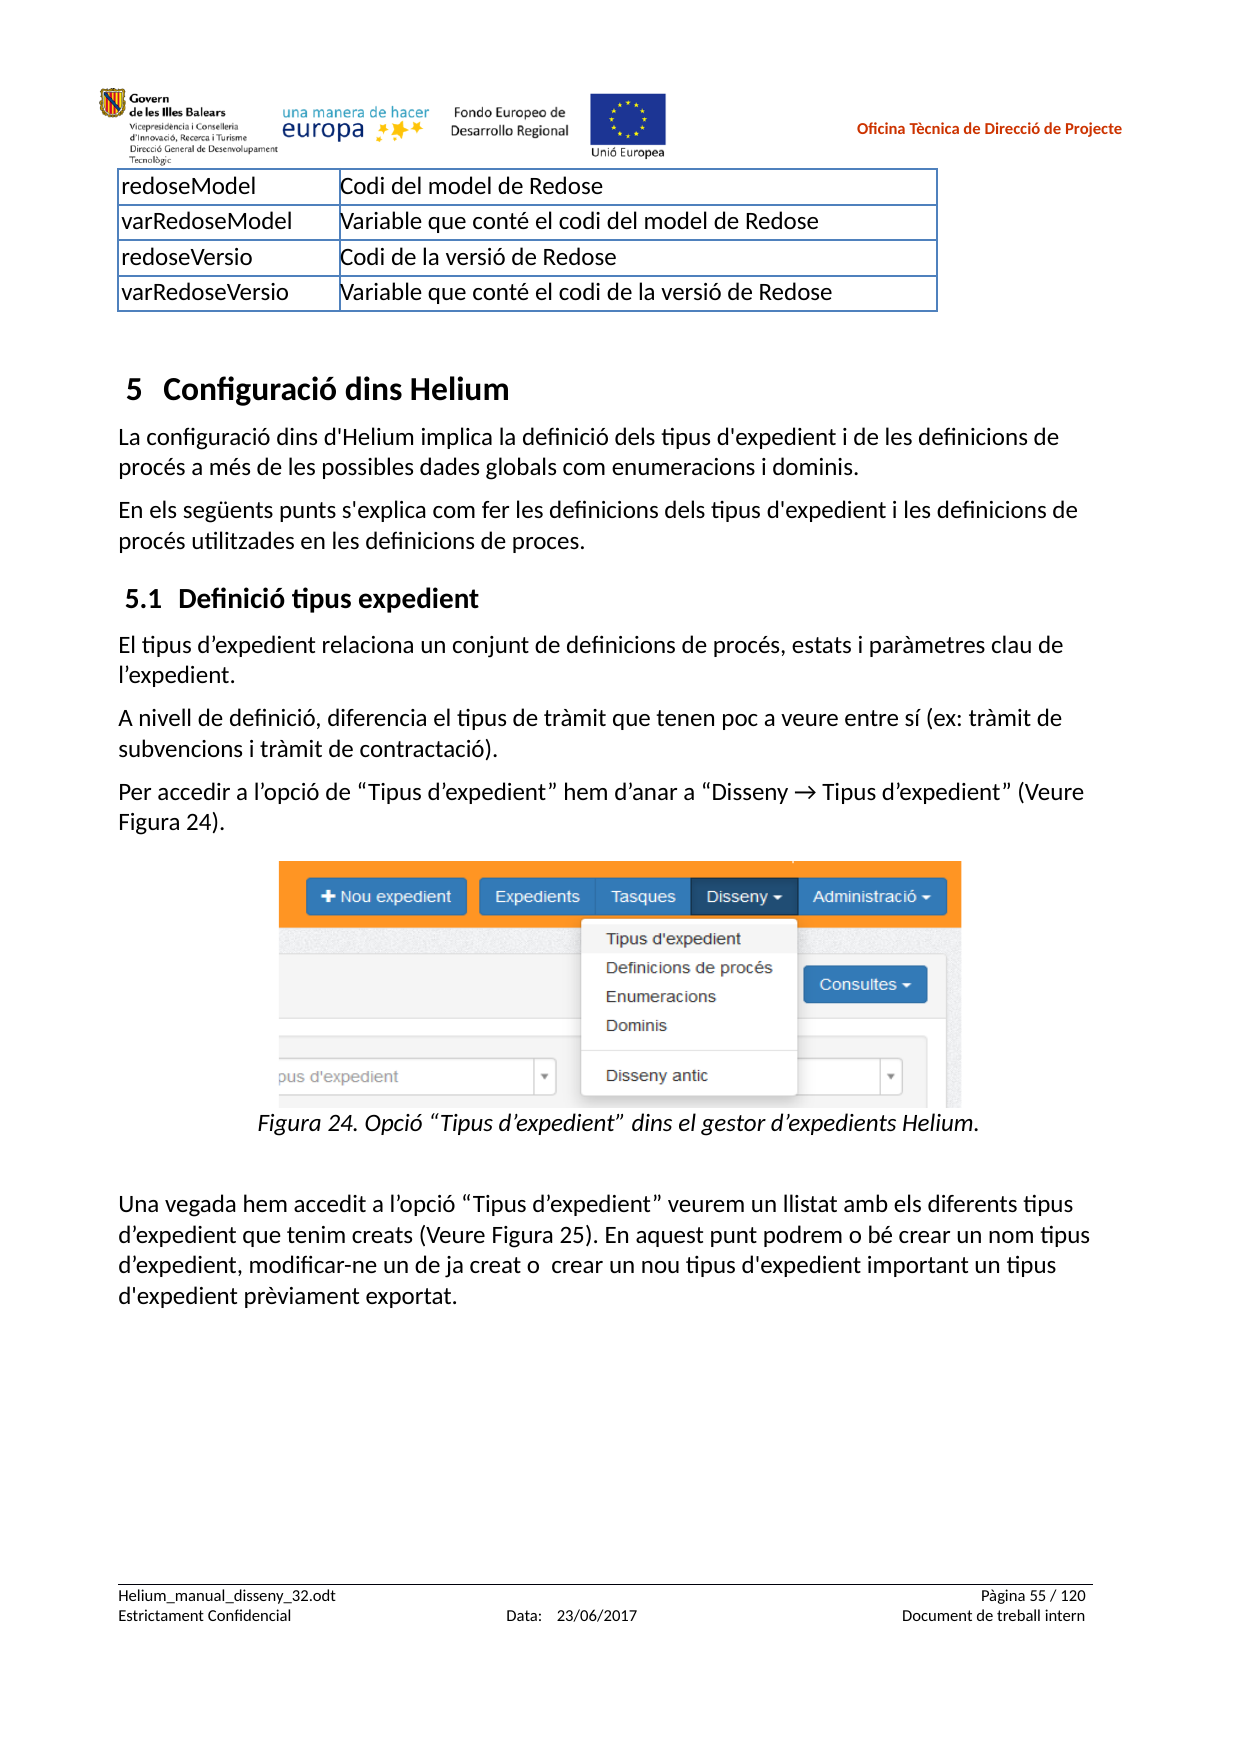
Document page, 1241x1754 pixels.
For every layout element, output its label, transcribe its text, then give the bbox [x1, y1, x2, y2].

subtitle Definició tipus expedient [118, 581, 1122, 616]
subtitle Configuració dins Helium [118, 368, 1122, 408]
table_cell varRedoseModel [119, 206, 339, 239]
text A nivell de definició, diferencia el tipus de tràmit que tenen poc a veure entre sí (ex: tràmit de subvencions i tràmit de contractació). [118, 702, 1122, 763]
table_cell Codi del model de Redose [341, 170, 936, 203]
text Figura 24. Opció “Tipus d’expedient” dins el gestor d’expedients Helium. [249, 862, 991, 1138]
table_cell varRedoseVersio [119, 277, 339, 310]
text Per accedir a l’opció de “Tipus d’expedient” hem d’anar a “Disseny → Tipus d’expedient” (Veure Figura 24). [118, 776, 1122, 837]
table_cell redoseVersio [119, 241, 339, 274]
text En els següents punts s'explica com fer les definicions dels tipus d'expedient i les definicions de procés utilitzades en les definicions de proces. [118, 494, 1122, 556]
picture [99, 87, 668, 166]
table_cell redoseModel [119, 170, 339, 203]
text La configuració dins d'Helium implica la definició dels tipus d'expedient i de les definicions de procés a més de les possibles dades globals com enumeracions i dominis. [118, 421, 1122, 482]
table_cell Codi de la versió de Redose [341, 241, 936, 274]
table_cell Variable que conté el codi de la versió de Redose [341, 277, 936, 310]
table_cell Variable que conté el codi del model de Redose [341, 206, 936, 239]
text El tipus d’expedient relaciona un conjunt de definicions de procés, estats i paràmetres clau de l’expedient. [118, 629, 1122, 690]
text Una vegada hem accedit a l’opció “Tipus d’expedient” veurem un llistat amb els diferents tipus d’expedient que tenim creats (Veure Figura 25). En aquest punt podrem o bé crear un nom tipus d’expedient, modificar-ne un de ja creat o crear un nou tipus d'expedient important un tipus d'expedient prèviament exportat. [118, 1188, 1122, 1310]
